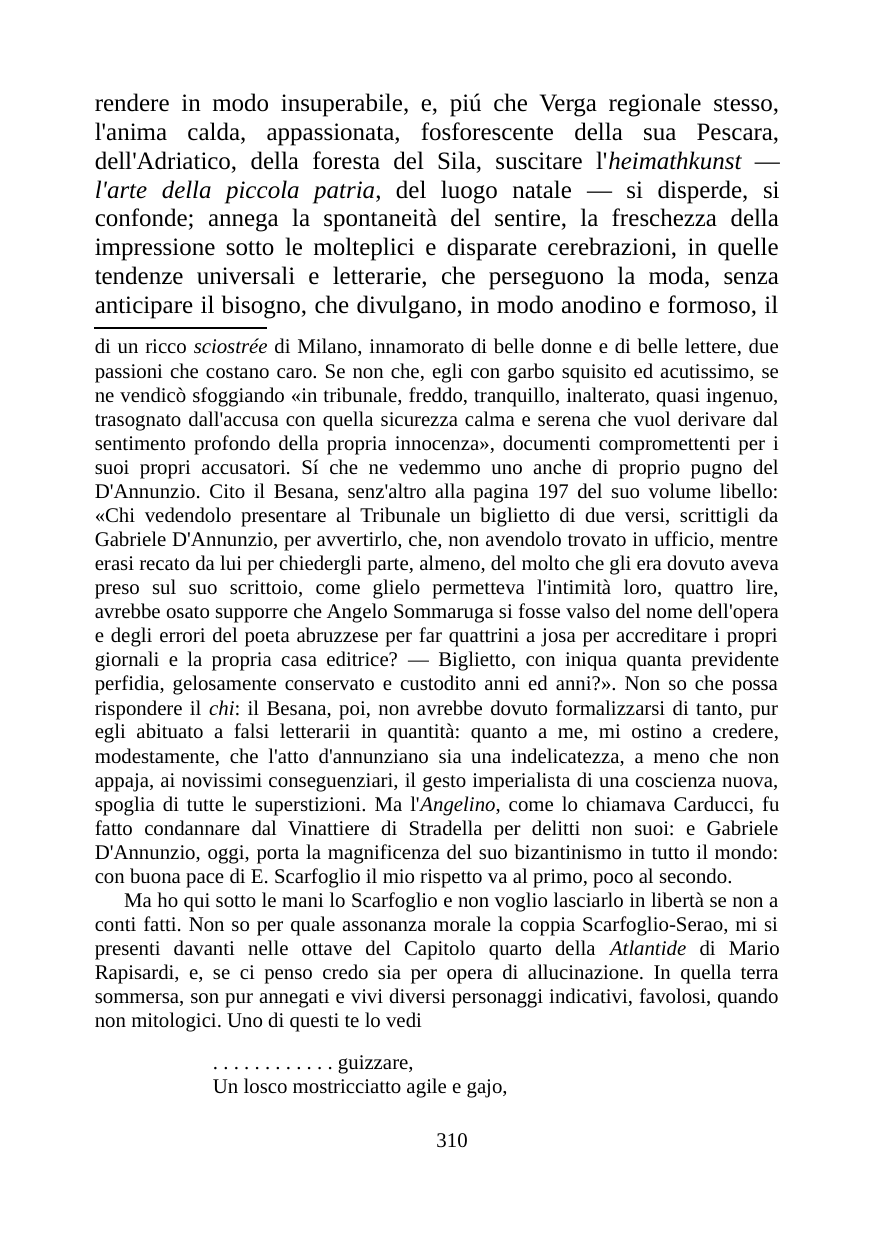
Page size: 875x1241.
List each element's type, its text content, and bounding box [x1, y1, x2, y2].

text Ma ho qui sotto le mani lo Scarfoglio e non voglio lasciarlo in libertà se non a conti fatti. Non so per quale assonanza morale la coppia Scarfoglio-Serao, mi si presenti davanti nelle ottave del Capitolo quarto della Atlantide di Mario Rapisardi, e, se ci penso credo sia per opera di allucinazione. In quella terra sommersa, son pur annegati e vivi diversi personaggi indicativi, favolosi, quando non mitologici. Uno di questi te lo vedi [94, 888, 779, 1032]
text . . . . . . . . . . . . guizzare, Un losco mostricciatto agile e gajo, [213, 1050, 779, 1098]
text di un ricco sciostrée di Milano, innamorato di belle donne e di belle lettere, due passioni che costano caro. Se non che, egli con garbo squisito ed acutissimo, se ne vendicò sfoggiando «in tribunale, freddo, tranquillo, inalterato, quasi ingenuo, trasognato dall'accusa con quella sicurezza calma e serena che vuol derivare dal sentimento profondo della propria innocenza», documenti compromettenti per i suoi propri accusatori. Sí che ne vedemmo uno anche di proprio pugno del D'Annunzio. Cito il Besana, senz'altro alla pagina 197 del suo volume libello: «Chi vedendolo presentare al Tribunale un biglietto di due versi, scrittigli da Gabriele D'Annunzio, per avvertirlo, che, non avendolo trovato in ufficio, mentre erasi recato da lui per chiedergli parte, almeno, del molto che gli era dovuto aveva preso sul suo scrittoio, come glielo permetteva l'intimità loro, quattro lire, avrebbe osato supporre che Angelo Sommaruga si fosse valso del nome dell'opera e degli errori del poeta abruzzese per far quattrini a josa per accreditare i propri giornali e la propria casa editrice? — Biglietto, con iniqua quanta previdente perfidia, gelosamente conservato e custodito anni ed anni?». Non so che possa rispondere il chi: il Besana, poi, non avrebbe dovuto formalizzarsi di tanto, pur egli abituato a falsi letterarii in quantità: quanto a me, mi ostino a credere, modestamente, che l'atto d'annunziano sia una indelicatezza, a meno che non appaja, ai novissimi conseguenziari, il gesto imperialista di una coscienza nuova, spoglia di tutte le superstizioni. Ma l'Angelino, come lo chiamava Carducci, fu fatto condannare dal Vinattiere di Stradella per delitti non suoi: e Gabriele D'Annunzio, oggi, porta la magnificenza del suo bizantinismo in tutto il mondo: con buona pace di E. Scarfoglio il mio rispetto va al primo, poco al secondo. [94, 334, 779, 888]
text rendere in modo insuperabile, e, piú che Verga regionale stesso, l'anima calda, appassionata, fosforescente della sua Pescara, dell'Adriatico, della foresta del Sila, suscitare l'heimathkunst — l'arte della piccola patria, del luogo natale — si disperde, si confonde; annega la spontaneità del sentire, la freschezza della impressione sotto le molteplici e disparate cerebrazioni, in quelle tendenze universali e letterarie, che perseguono la moda, senza anticipare il bisogno, che divulgano, in modo anodino e formoso, il [94, 88, 779, 318]
